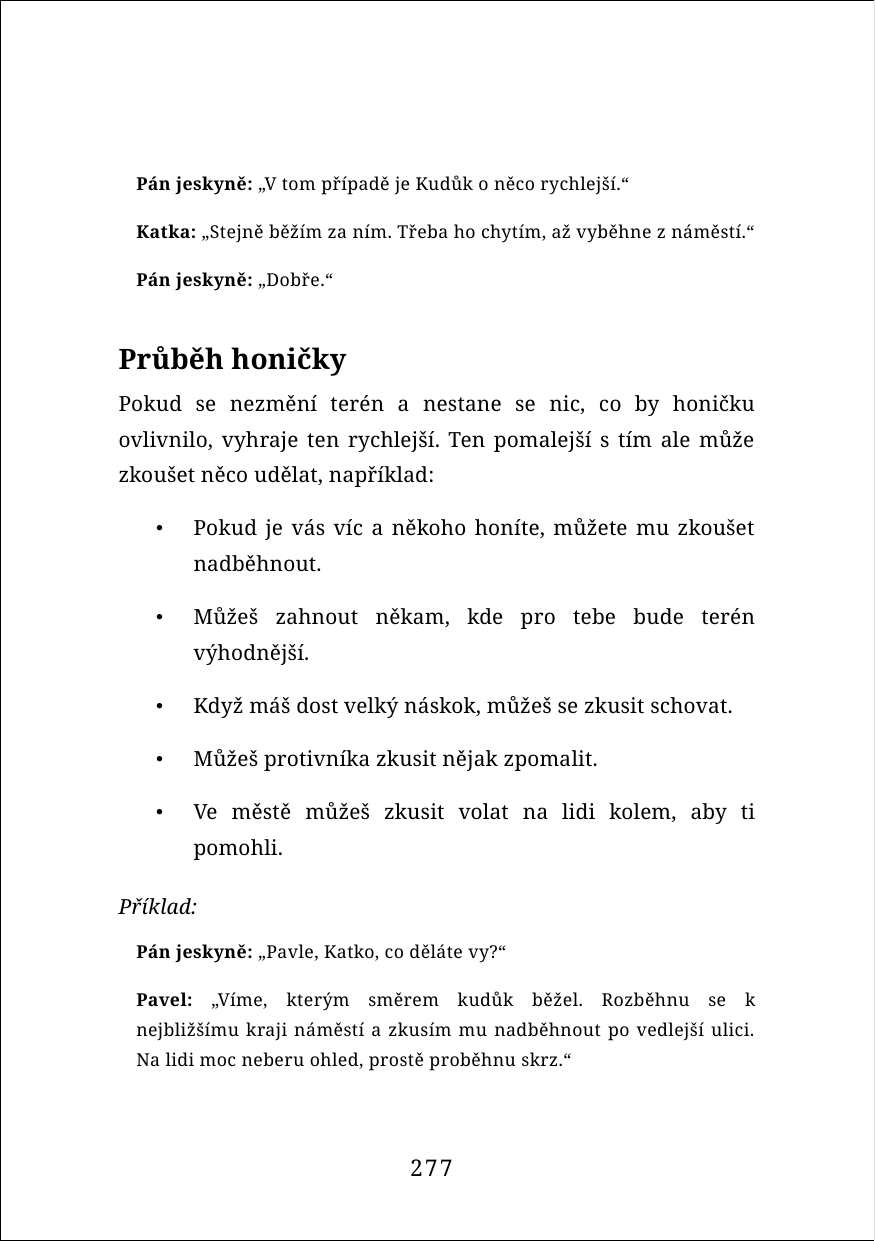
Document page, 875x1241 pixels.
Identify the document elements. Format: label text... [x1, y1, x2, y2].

text Příklad: [118, 892, 756, 921]
text Pokud se nezmění terén a nestane se nic, co by honičku ovlivnilo, vyhraje ten rychlejší. Ten pomalejší s tím ale může zkoušet něco udělat, například: [118, 389, 756, 489]
text Katka: „Stejně běžím za ním. Třeba ho chytím, až vyběhne z náměstí.“ [136, 220, 756, 244]
subtitle Průběh honičky [118, 339, 756, 377]
list Když máš dost velký náskok, můžeš se zkusit schovat. [156, 691, 756, 719]
list Pokud je vás víc a někoho honíte, můžete mu zkoušet nadběhnout. [156, 513, 756, 577]
text Pán jeskyně: „Dobře.“ [136, 268, 756, 292]
text Pán jeskyně: „V tom případě je Kudůk o něco rychlejší.“ [136, 172, 756, 196]
list Můžeš zahnout někam, kde pro tebe bude terén výhodnější. [156, 602, 756, 666]
list Můžeš protivníka zkusit nějak zpomalit. [156, 744, 756, 773]
text Pán jeskyně: „Pavle, Katko, co děláte vy?“ [136, 939, 756, 964]
list Ve městě můžeš zkusit volat na lidi kolem, aby ti pomohli. [156, 797, 756, 861]
text Pavel: „Víme, kterým směrem kudůk běžel. Rozběhnu se k nejbližšímu kraji náměstí a zkusím mu nadběhnout po vedlejší ulici. Na lidi moc neberu ohled, prostě proběhnu skrz.“ [136, 987, 756, 1072]
